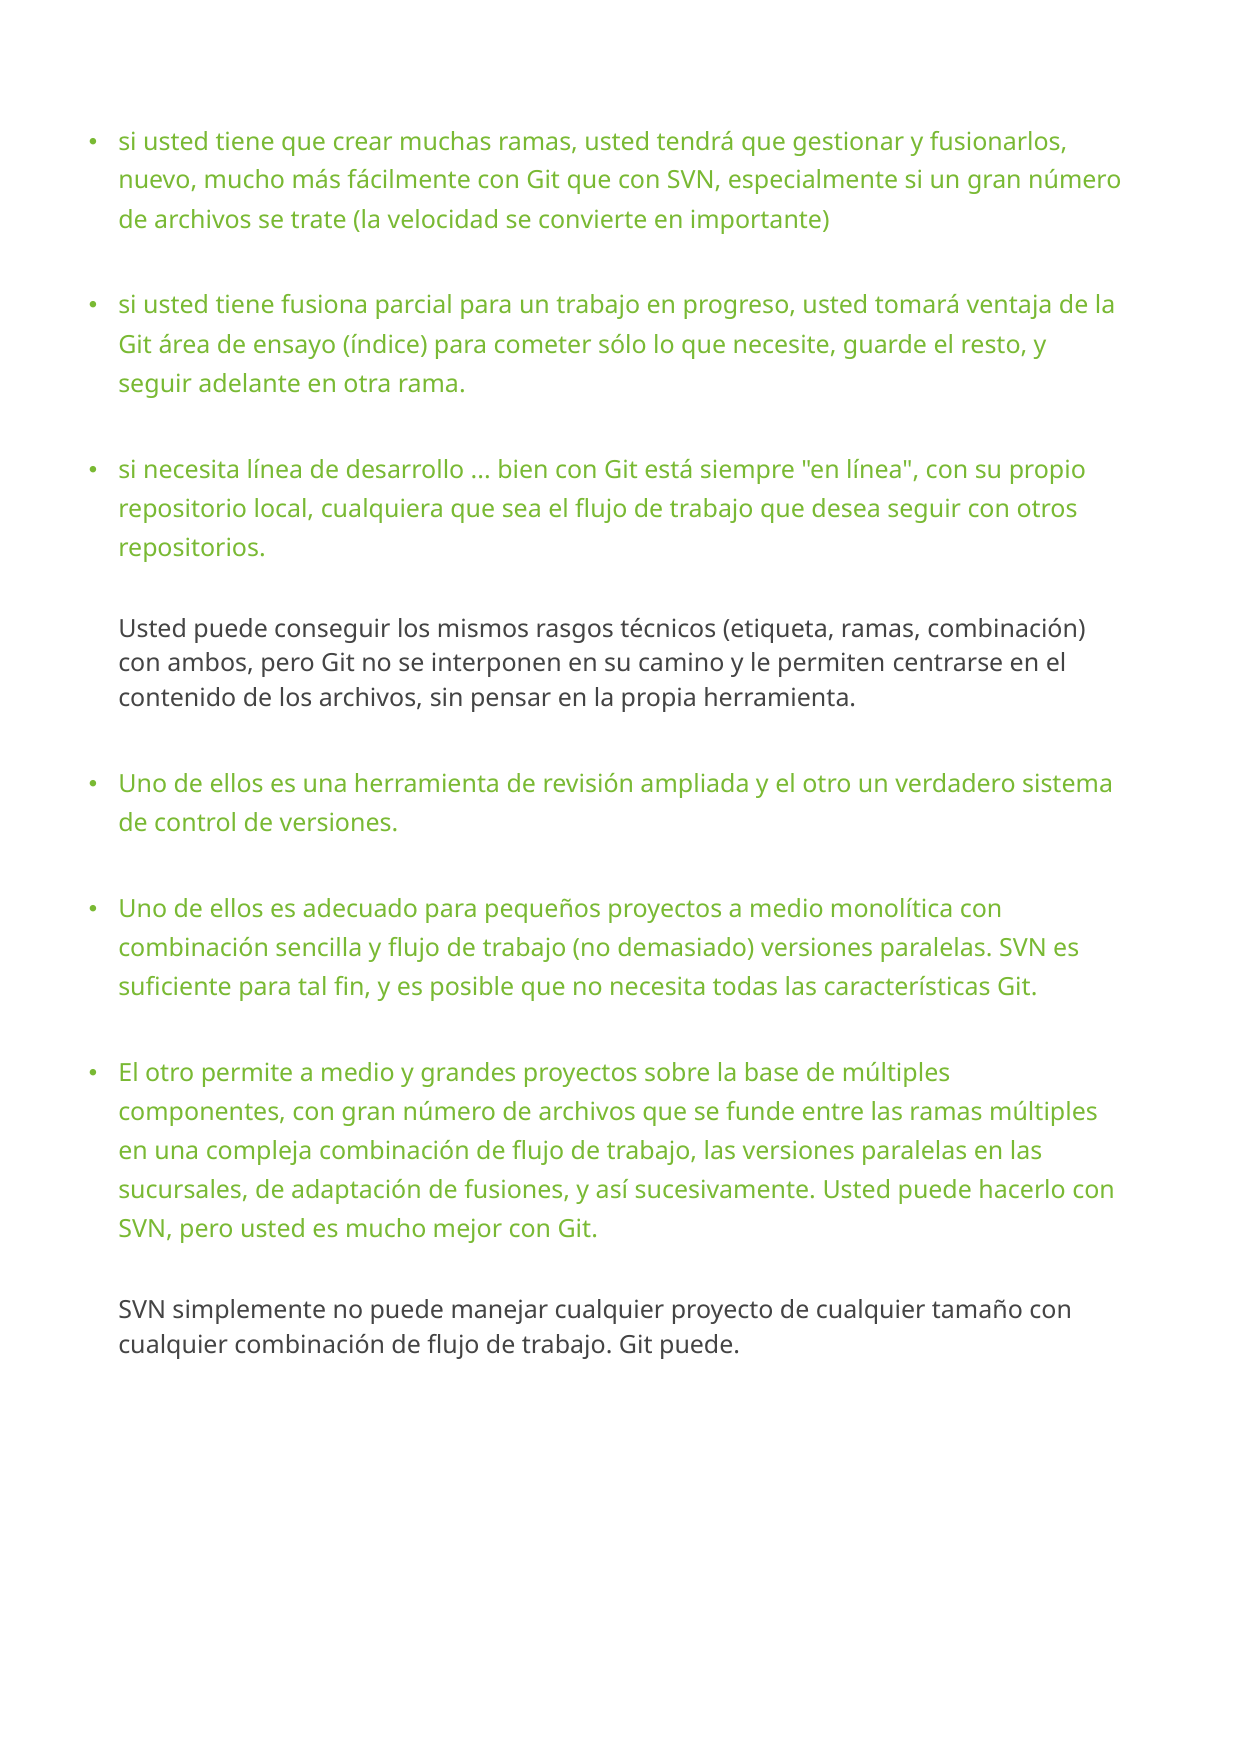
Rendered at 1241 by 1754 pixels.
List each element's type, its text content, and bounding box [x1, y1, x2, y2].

text SVN simplemente no puede manejar cualquier proyecto de cualquier tamaño con cualquier combinación de flujo de trabajo. Git puede. [118, 1292, 1122, 1360]
list si usted tiene que crear muchas ramas, usted tendrá que gestionar y fusionarlos, nuevo, mucho más fácilmente con Git que con SVN, especialmente si un gran número de archivos se trate (la velocidad se convierte en importante) [118, 118, 1122, 235]
list si necesita línea de desarrollo ... bien con Git está siempre "en línea", con su propio repositorio local, cualquiera que sea el flujo de trabajo que desea seguir con otros repositorios. [118, 446, 1122, 563]
list si usted tiene fusiona parcial para un trabajo en progreso, usted tomará ventaja de la Git área de ensayo (índice) para cometer sólo lo que necesite, guarde el resto, y seguir adelante en otra rama. [118, 282, 1122, 399]
text Usted puede conseguir los mismos rasgos técnicos (etiqueta, ramas, combinación) con ambos, pero Git no se interponen en su camino y le permiten centrarse en el contenido de los archivos, sin pensar en la propia herramienta. [118, 610, 1122, 713]
list Uno de ellos es una herramienta de revisión ampliada y el otro un verdadero sistema de control de versiones. [118, 760, 1122, 838]
list Uno de ellos es adecuado para pequeños proyectos a medio monolítica con combinación sencilla y flujo de trabajo (no demasiado) versiones paralelas. SVN es suficiente para tal fin, y es posible que no necesita todas las características Git. [118, 885, 1122, 1002]
list El otro permite a medio y grandes proyectos sobre la base de múltiples componentes, con gran número de archivos que se funde entre las ramas múltiples en una compleja combinación de flujo de trabajo, las versiones paralelas en las sucursales, de adaptación de fusiones, y así sucesivamente. Usted puede hacerlo con SVN, pero usted es mucho mejor con Git. [118, 1049, 1122, 1245]
